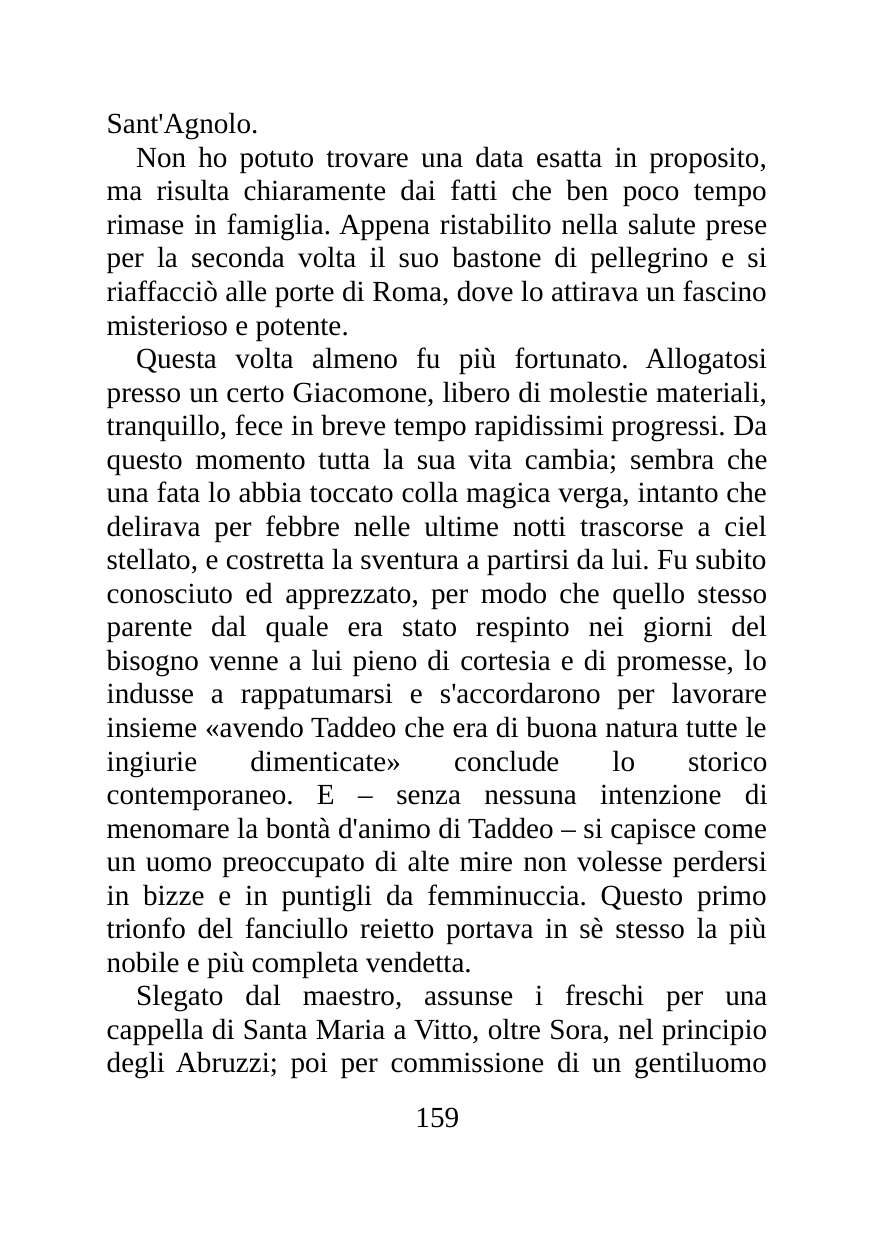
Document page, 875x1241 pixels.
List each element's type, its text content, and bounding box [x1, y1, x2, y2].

text Non ho potuto trovare una data esatta in proposito, ma risulta chiaramente dai fatti che ben poco tempo rimase in famiglia. Appena ristabilito nella salute prese per la seconda volta il suo bastone di pellegrino e si riaffacciò alle porte di Roma, dove lo attirava un fascino misterioso e potente. [106, 140, 768, 341]
text Slegato dal maestro, assunse i freschi per una cappella di Santa Maria a Vitto, oltre Sora, nel principio degli Abruzzi; poi per commissione di un gentiluomo [106, 978, 768, 1079]
text Questa volta almeno fu più fortunato. Allogatosi presso un certo Giacomone, libero di molestie materiali, tranquillo, fece in breve tempo rapidissimi progressi. Da questo momento tutta la sua vita cambia; sembra che una fata lo abbia toccato colla magica verga, intanto che delirava per febbre nelle ultime notti trascorse a ciel stellato, e costretta la sventura a partirsi da lui. Fu subito conosciuto ed apprezzato, per modo che quello stesso parente dal quale era stato respinto nei giorni del bisogno venne a lui pieno di cortesia e di promesse, lo indusse a rappatumarsi e s'accordarono per lavorare insieme «avendo Taddeo che era di buona natura tutte le ingiurie dimenticate» conclude lo storico contemporaneo. E ‒ senza nessuna intenzione di menomare la bontà d'animo di Taddeo ‒ si capisce come un uomo preoccupato di alte mire non volesse perdersi in bizze e in puntigli da femminuccia. Questo primo trionfo del fanciullo reietto portava in sè stesso la più nobile e più completa vendetta. [106, 341, 768, 978]
text Sant'Agnolo. [106, 106, 768, 140]
